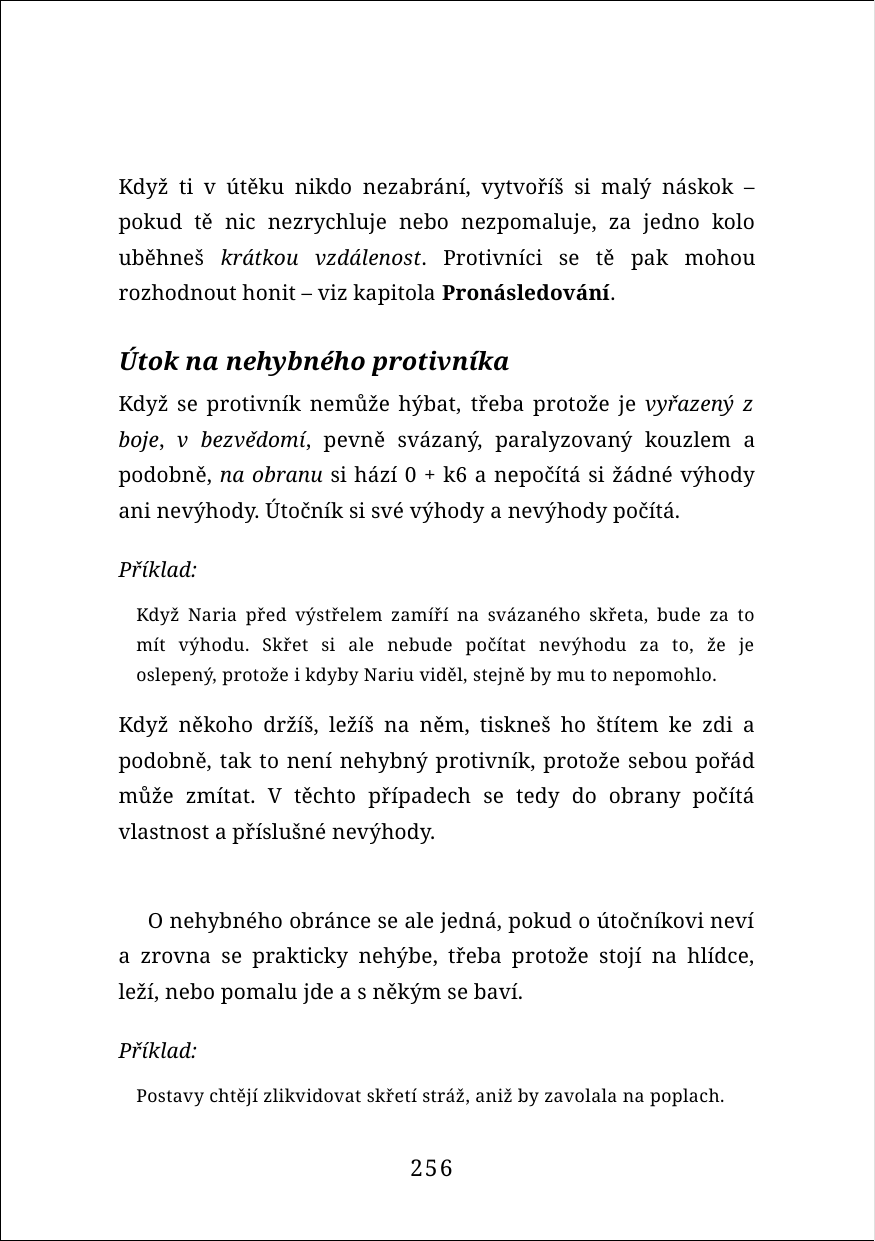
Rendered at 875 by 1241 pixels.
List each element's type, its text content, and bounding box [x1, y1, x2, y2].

text Když se protivník nemůže hýbat, třeba protože je vyřazený z boje, v bezvědomí, pevně svázaný, paralyzovaný kouzlem a podobně, na obranu si hází 0 + k6 a nepočítá si žádné výhody ani nevýhody. Útočník si své výhody a nevýhody počítá. [118, 389, 756, 524]
text Když Naria před výstřelem zamíří na svázaného skřeta, bude za to mít výhodu. Skřet si ale nebude počítat nevýhodu za to, že je oslepený, protože i kdyby Nariu viděl, stejně by mu to nepomohlo. [136, 602, 756, 687]
text Když někoho držíš, ležíš na něm, tiskneš ho štítem ke zdi a podobně, tak to není nehybný protivník, protože sebou pořád může zmítat. V těchto případech se tedy do obrany počítá vlastnost a příslušné nevýhody. [118, 711, 756, 846]
text Postavy chtějí zlikvidovat skřetí stráž, aniž by zavolala na poplach. [136, 1083, 756, 1107]
text O nehybného obránce se ale jedná, pokud o útočníkovi neví a zrovna se prakticky nehýbe, třeba protože stojí na hlídce, leží, nebo pomalu jde a s někým se baví. [118, 870, 756, 1005]
subtitle Útok na nehybného protivníka [118, 343, 756, 377]
text Příklad: [118, 1036, 756, 1064]
text Příklad: [118, 555, 756, 583]
text Když ti v útěku nikdo nezabrání, vytvoříš si malý náskok – pokud tě nic nezrychluje nebo nezpomaluje, za jedno kolo uběhneš krátkou vzdálenost. Protivníci se tě pak mohou rozhodnout honit – viz kapitola Pronásledování. [118, 172, 756, 307]
